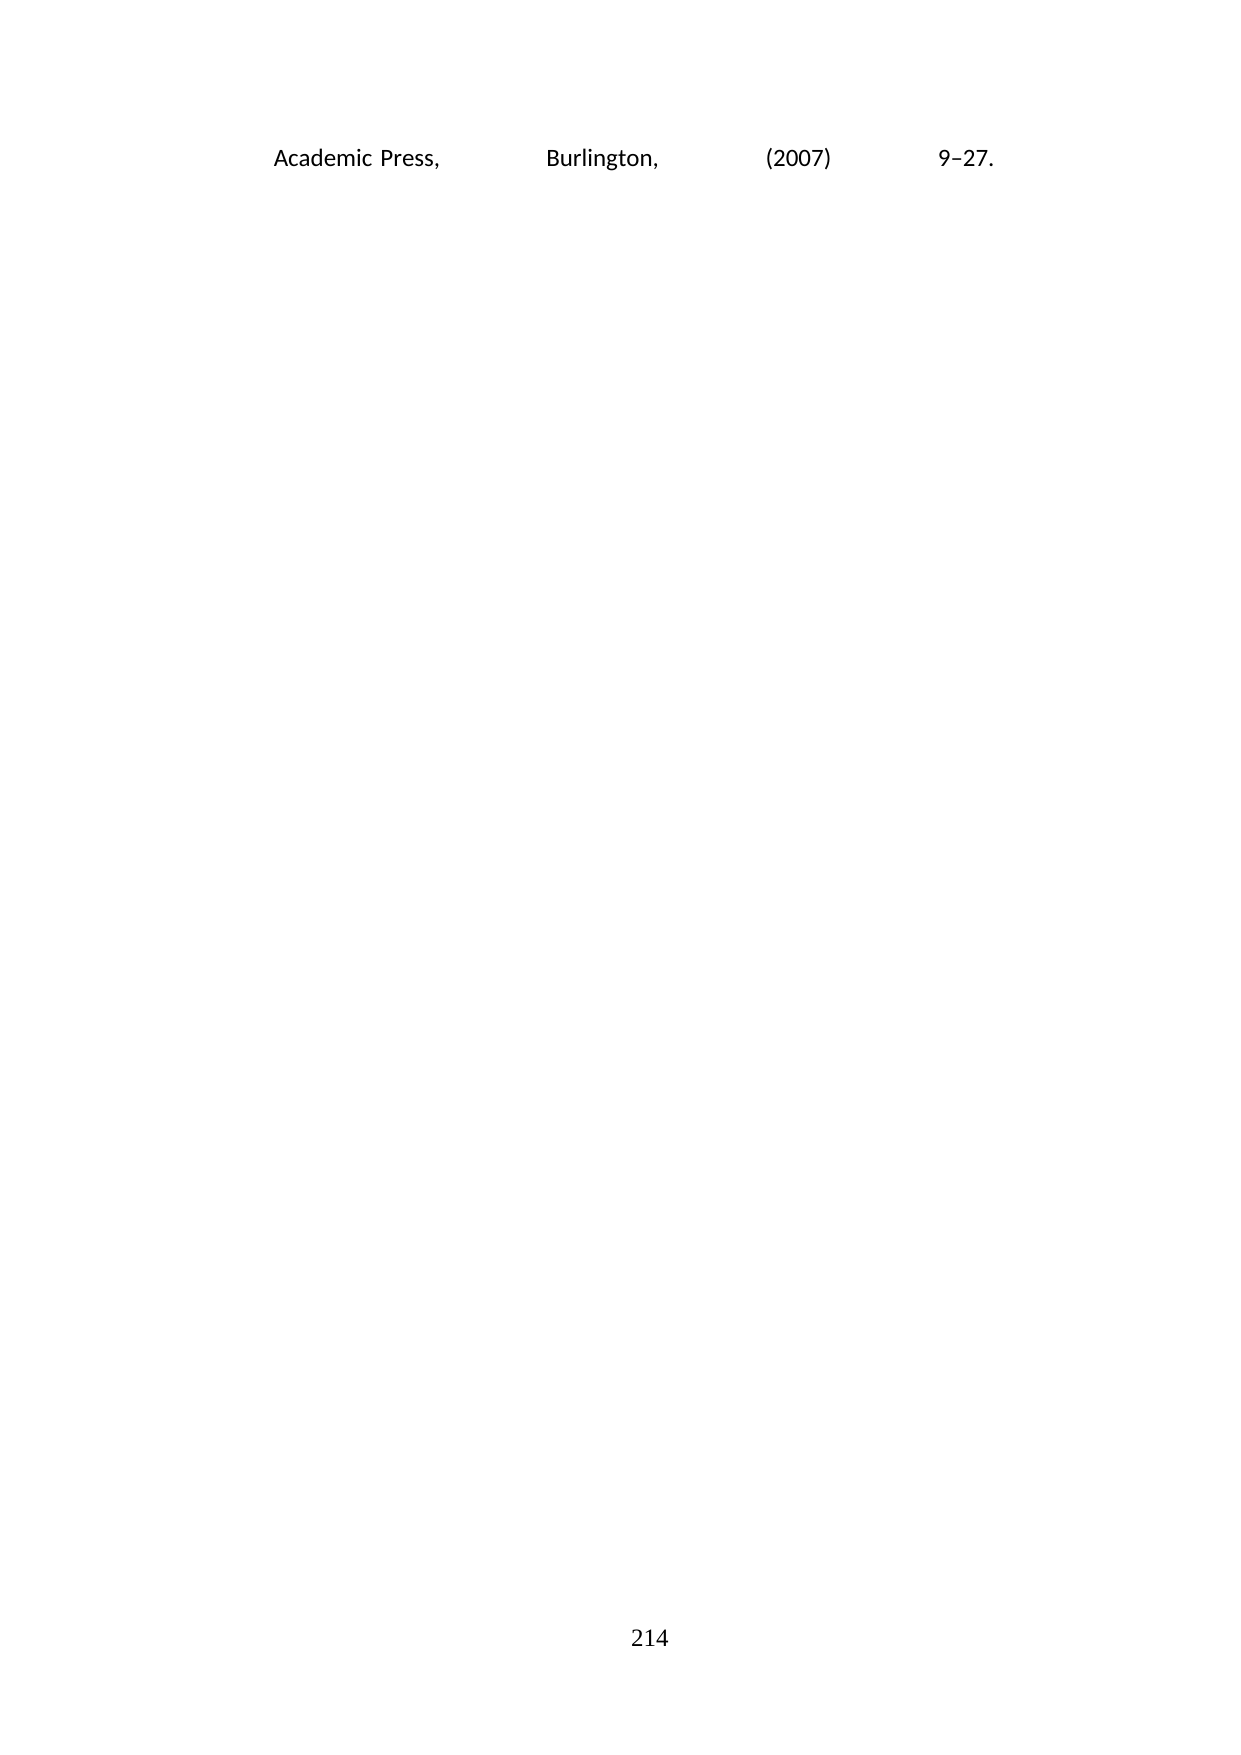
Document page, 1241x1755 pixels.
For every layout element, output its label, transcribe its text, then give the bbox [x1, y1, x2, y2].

list Academic Press, Burlington, (2007) 9–27. [207, 142, 1094, 172]
